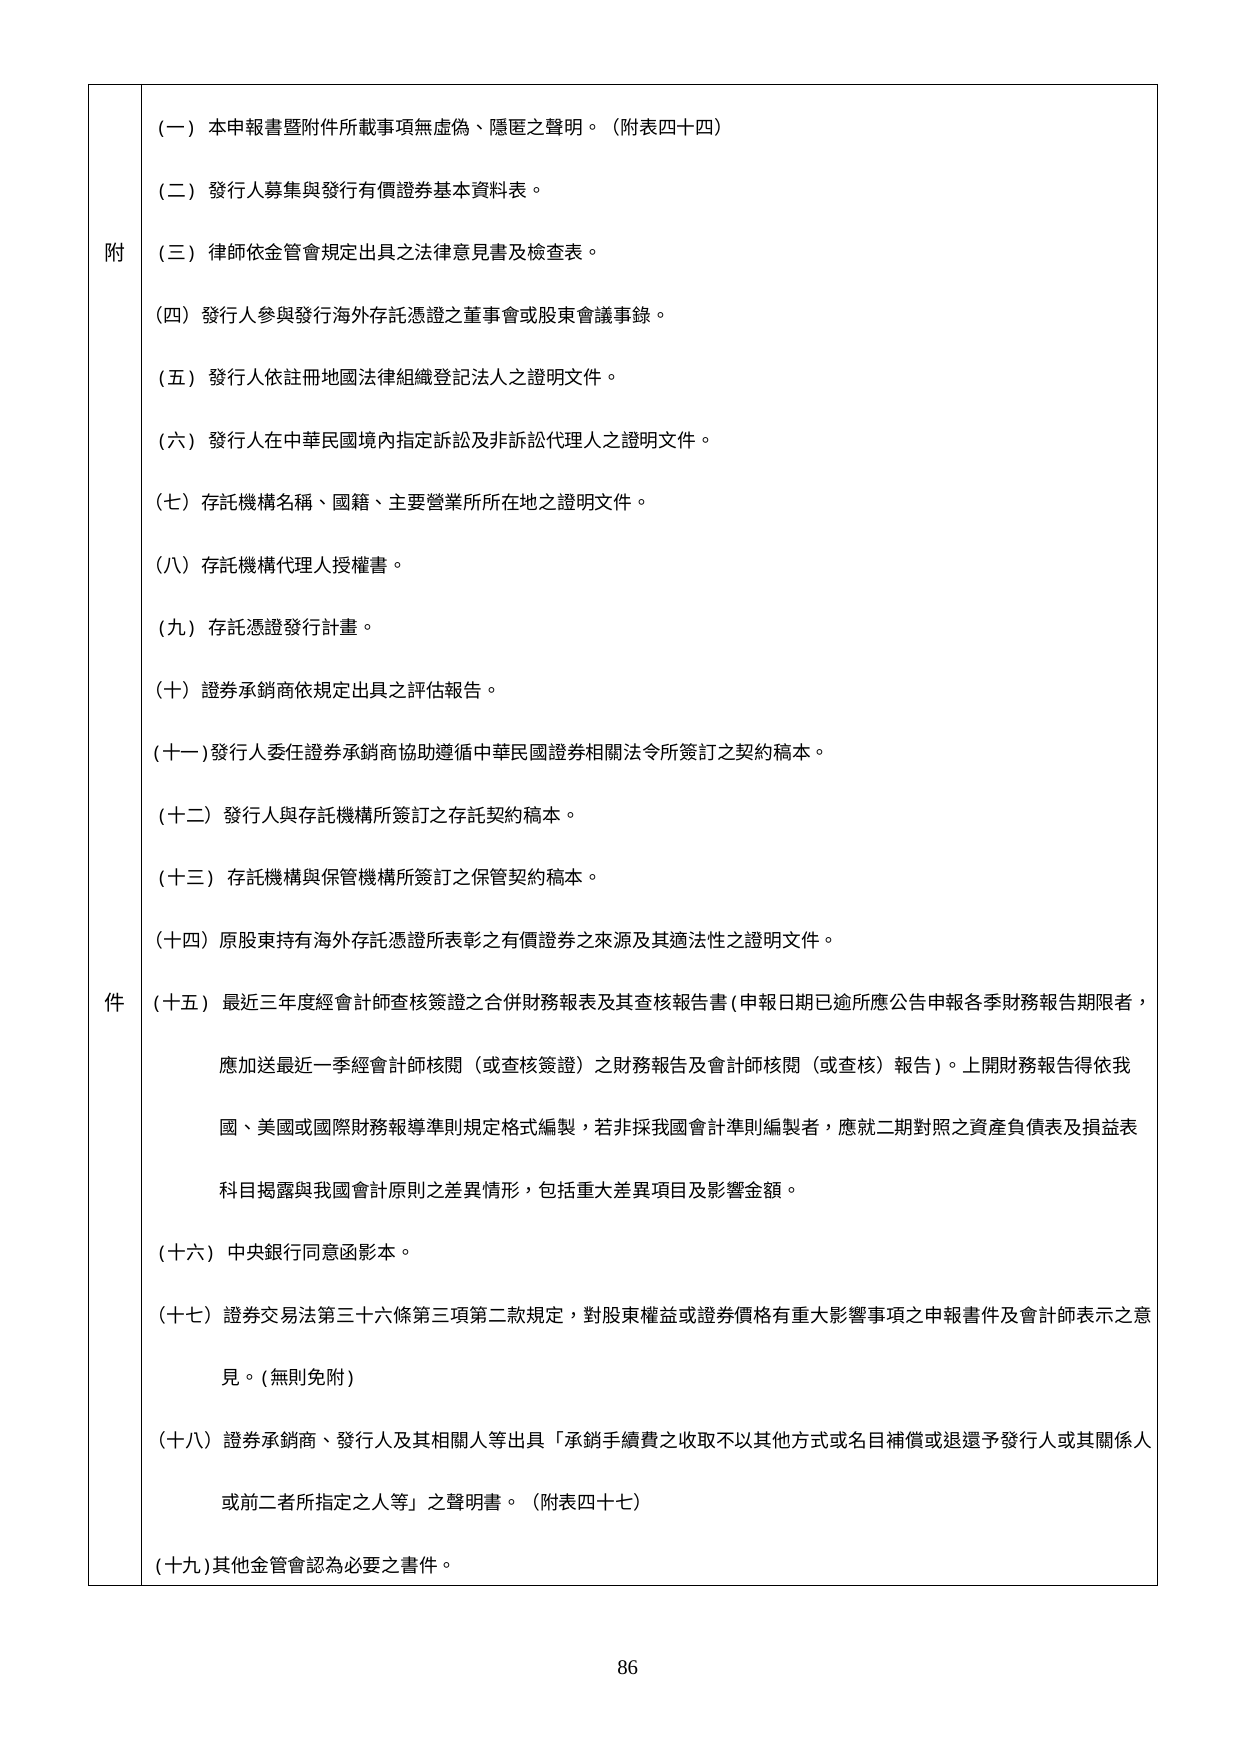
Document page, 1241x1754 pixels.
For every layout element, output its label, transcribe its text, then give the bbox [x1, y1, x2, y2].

table_cell 附 件 [89, 85, 141, 1585]
table_cell (一) 本申報書暨附件所載事項無虛偽、隱匿之聲明。（附表四十四） (二) 發行人募集與發行有價證券基本資料表。 (三) 律師依金管會規定出具之法律意見書及檢查表。 （四）發行人參與發行海外存託憑證之董事會或股東會議事錄。 (五) 發行人依註冊地國法律組織登記法人之證明文件。 (六) 發行人在中華民國境內指定訴訟及非訴訟代理人之證明文件。 （七）存託機構名稱、國籍、主要營業所所在地之證明文件。 （八）存託機構代理人授權書。 (九) 存託憑證發行計畫。 （十）證券承銷商依規定出具之評估報告。 (十一)發行人委任證券承銷商協助遵循中華民國證券相關法令所簽訂之契約稿本。 (十二）發行人與存託機構所簽訂之存託契約稿本。 (十三) 存託機構與保管機構所簽訂之保管契約稿本。 （十四）原股東持有海外存託憑證所表彰之有價證券之來源及其適法性之證明文件。 (十五) 最近三年度經會計師查核簽證之合併財務報表及其查核報告書(申報日期已逾所應公告申報各季財務報告期限者，應加送最近一季經會計師核閱（或查核簽證）之財務報告及會計師核閱（或查核）報告)。上開財務報告得依我國、美國或國際財務報導準則規定格式編製，若非採我國會計準則編製者，應就二期對照之資產負債表及損益表科目揭露與我國會計原則之差異情形，包括重大差異項目及影響金額。 (十六) 中央銀行同意函影本。 （十七）證券交易法第三十六條第三項第二款規定，對股東權益或證券價格有重大影響事項之申報書件及會計師表示之意見。(無則免附) （十八）證券承銷商、發行人及其相關人等出具「承銷手續費之收取不以其他方式或名目補償或退還予發行人或其關係人或前二者所指定之人等」之聲明書。（附表四十七） (十九)其他金管會認為必要之書件。 [142, 85, 1157, 1585]
